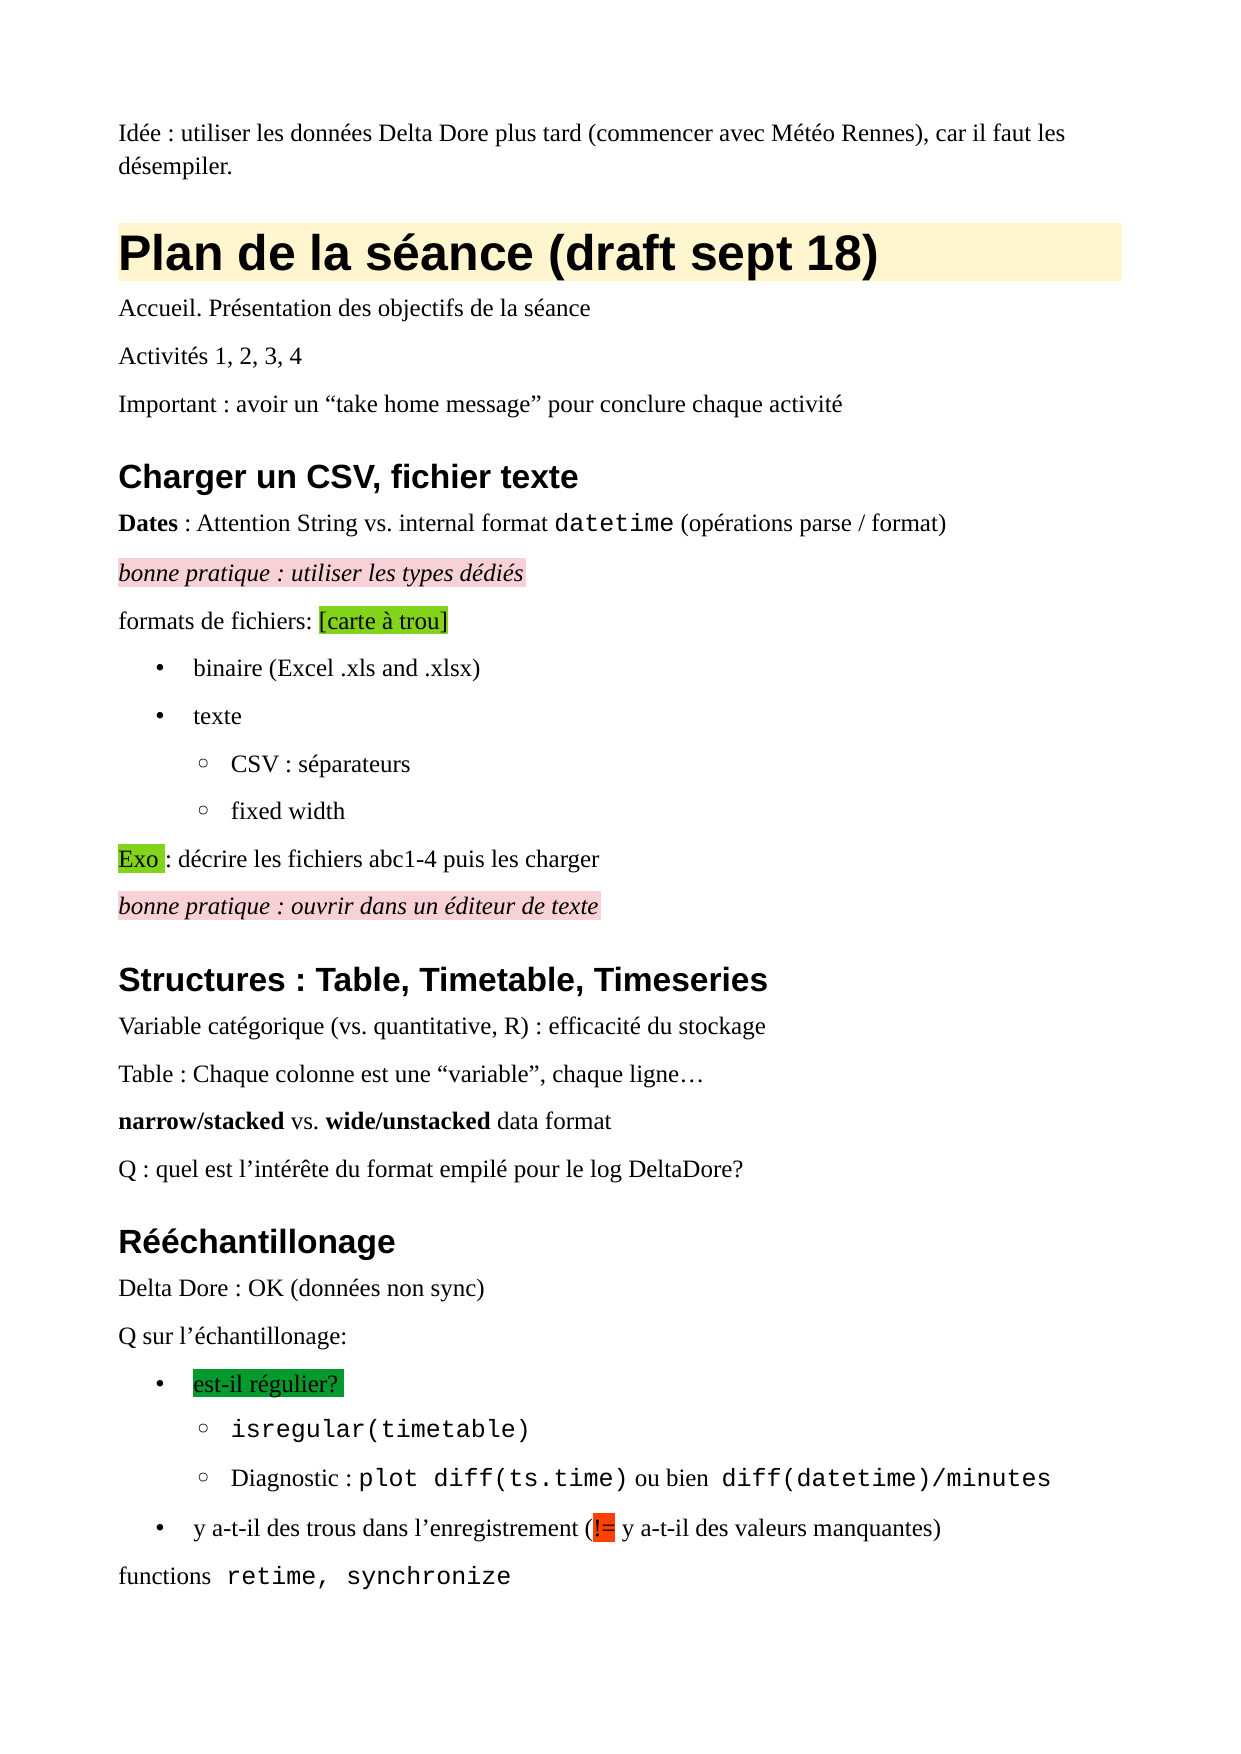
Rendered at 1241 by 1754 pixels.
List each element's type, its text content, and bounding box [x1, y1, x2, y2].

subtitle Structures : Table, Timetable, Timeseries [118, 960, 1122, 998]
text Q sur l’échantillonage: [118, 1321, 1122, 1350]
text Accueil. Présentation des objectifs de la séance [118, 293, 1122, 322]
list est-il régulier? [156, 1369, 1122, 1397]
text Exo : décrire les fichiers abc1-4 puis les charger [118, 844, 1122, 873]
list binaire (Excel .xls and .xlsx) [156, 653, 1122, 682]
text Variable catégorique (vs. quantitative, R) : efficacité du stockage [118, 1011, 1122, 1040]
list y a-t-il des trous dans l’enregistrement (!= y a-t-il des valeurs manquantes) [156, 1513, 1122, 1542]
subtitle Plan de la séance (draft sept 18) [118, 223, 1122, 281]
text Important : avoir un “take home message” pour conclure chaque activité [118, 389, 1122, 417]
text formats de fichiers: [carte à trou] [118, 606, 1122, 634]
text bonne pratique : ouvrir dans un éditeur de texte [118, 891, 1122, 920]
text narrow/stacked vs. wide/unstacked data format [118, 1106, 1122, 1135]
text Table : Chaque colonne est une “variable”, chaque ligne… [118, 1059, 1122, 1087]
text functions retime, synchronize [118, 1561, 1122, 1592]
list CSV : séparateurs [193, 749, 1122, 777]
list isregular(timetable) [193, 1416, 1122, 1444]
text Dates : Attention String vs. internal format datetime (opérations parse / format) [118, 508, 1122, 539]
text bonne pratique : utiliser les types dédiés [118, 558, 1122, 587]
list Diagnostic : plot diff(ts.time) ou bien diff(datetime)/minutes [193, 1463, 1122, 1494]
text Activités 1, 2, 3, 4 [118, 341, 1122, 370]
text Delta Dore : OK (données non sync) [118, 1273, 1122, 1302]
list texte [156, 701, 1122, 730]
subtitle Charger un CSV, fichier texte [118, 457, 1122, 496]
list fixed width [193, 796, 1122, 825]
subtitle Rééchantillonage [118, 1222, 1122, 1261]
text Idée : utiliser les données Delta Dore plus tard (commencer avec Météo Rennes), car il faut les désempiler. [118, 118, 1122, 180]
text Q : quel est l’intérête du format empilé pour le log DeltaDore? [118, 1154, 1122, 1183]
